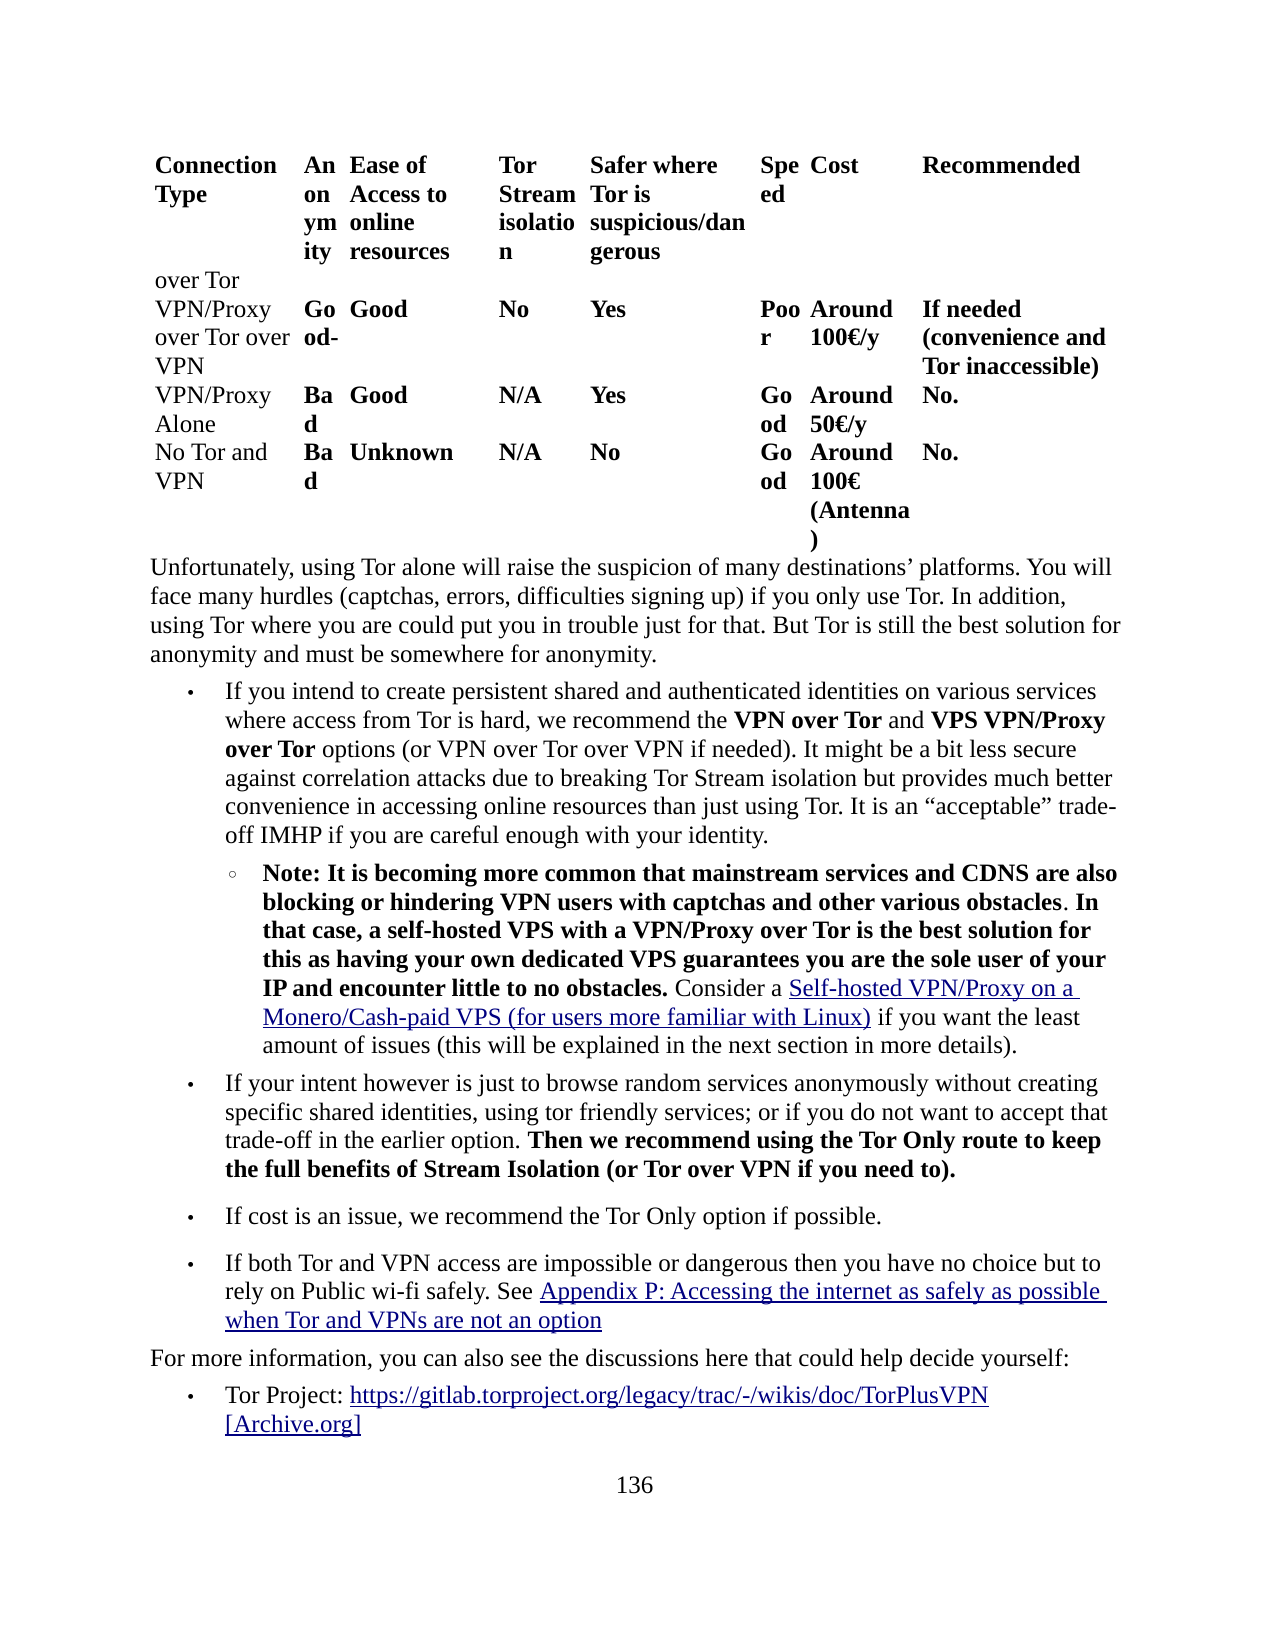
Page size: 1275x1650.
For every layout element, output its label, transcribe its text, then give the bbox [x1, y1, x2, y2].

table_cell No. [918, 438, 1125, 552]
table_cell N/A [494, 380, 586, 437]
table_header Recommended [918, 150, 1125, 265]
list If both Tor and VPN access are impossible or dangerous then you have no choice but to rely on Public wi-fi safely. See Appendix P: Accessing the internet as safely as possible when Tor and VPNs are not an option [187, 1248, 1125, 1334]
table_cell No [494, 294, 586, 380]
table_cell No. [918, 380, 1125, 437]
table_header Connection Type [150, 150, 299, 265]
table_cell [805, 265, 917, 294]
table_header Safer where Tor is suspicious/dangerous [586, 150, 756, 265]
table_cell N/A [494, 438, 586, 552]
table_cell If needed (convenience and Tor inaccessible) [918, 294, 1125, 380]
table_cell [586, 265, 756, 294]
table_cell [494, 265, 586, 294]
table_cell VPN/Proxy Alone [150, 380, 299, 437]
table_header Speed [756, 150, 805, 265]
table_header Cost [805, 150, 917, 265]
list Tor Project: https://gitlab.torproject.org/legacy/trac/-/wikis/doc/TorPlusVPN [Archive.org] [187, 1381, 1125, 1438]
table_cell Unknown [345, 438, 494, 552]
text Unfortunately, using Tor alone will raise the suspicion of many destinations’ platforms. You will face many hurdles (captchas, errors, difficulties signing up) if you only use Tor. In addition, using Tor where you are could put you in trouble just for that. But Tor is still the best solution for anonymity and must be somewhere for anonymity. [150, 552, 1125, 667]
table_cell Good [345, 380, 494, 437]
table_cell [299, 265, 345, 294]
table_cell Bad [299, 438, 345, 552]
table_cell No Tor and VPN [150, 438, 299, 552]
table_cell Yes [586, 294, 756, 380]
table_header Ease of Access to online resources [345, 150, 494, 265]
table_cell Good [756, 380, 805, 437]
table_cell Around 50€/y [805, 380, 917, 437]
table_cell No [586, 438, 756, 552]
table_cell Around 100€ (Antenna) [805, 438, 917, 552]
table_cell Good- [299, 294, 345, 380]
list Note: It is becoming more common that mainstream services and CDNS are also blocking or hindering VPN users with captchas and other various obstacles. In that case, a self-hosted VPS with a VPN/Proxy over Tor is the best solution for this as having your own dedicated VPS guarantees you are the sole user of your IP and encounter little to no obstacles. Consider a Self-hosted VPN/Proxy on a Monero/Cash-paid VPS (for users more familiar with Linux) if you want the least amount of issues (this will be explained in the next section in more details). [225, 858, 1125, 1059]
list If cost is an issue, we recommend the Tor Only option if possible. [187, 1201, 1125, 1230]
table_cell Bad [299, 380, 345, 437]
table_cell [918, 265, 1125, 294]
table_cell [345, 265, 494, 294]
table_cell [756, 265, 805, 294]
table_cell Poor [756, 294, 805, 380]
table_cell Good [345, 294, 494, 380]
list If your intent however is just to browse random services anonymously without creating specific shared identities, using tor friendly services; or if you do not want to accept that trade-off in the earlier option. Then we recommend using the Tor Only route to keep the full benefits of Stream Isolation (or Tor over VPN if you need to). [187, 1068, 1125, 1183]
list If you intend to create persistent shared and authenticated identities on various services where access from Tor is hard, we recommend the VPN over Tor and VPS VPN/Proxy over Tor options (or VPN over Tor over VPN if needed). It might be a bit less secure against correlation attacks due to breaking Tor Stream isolation but provides much better convenience in accessing online resources than just using Tor. It is an “acceptable” trade-off IMHP if you are careful enough with your identity. [187, 676, 1125, 849]
table_cell over Tor [150, 265, 299, 294]
table_cell VPN/Proxy over Tor over VPN [150, 294, 299, 380]
table_header Tor Stream isolation [494, 150, 586, 265]
text For more information, you can also see the discussions here that could help decide yourself: [150, 1343, 1125, 1372]
table_cell Good [756, 438, 805, 552]
table_cell Yes [586, 380, 756, 437]
table_header Anonymity [299, 150, 345, 265]
table_cell Around 100€/y [805, 294, 917, 380]
